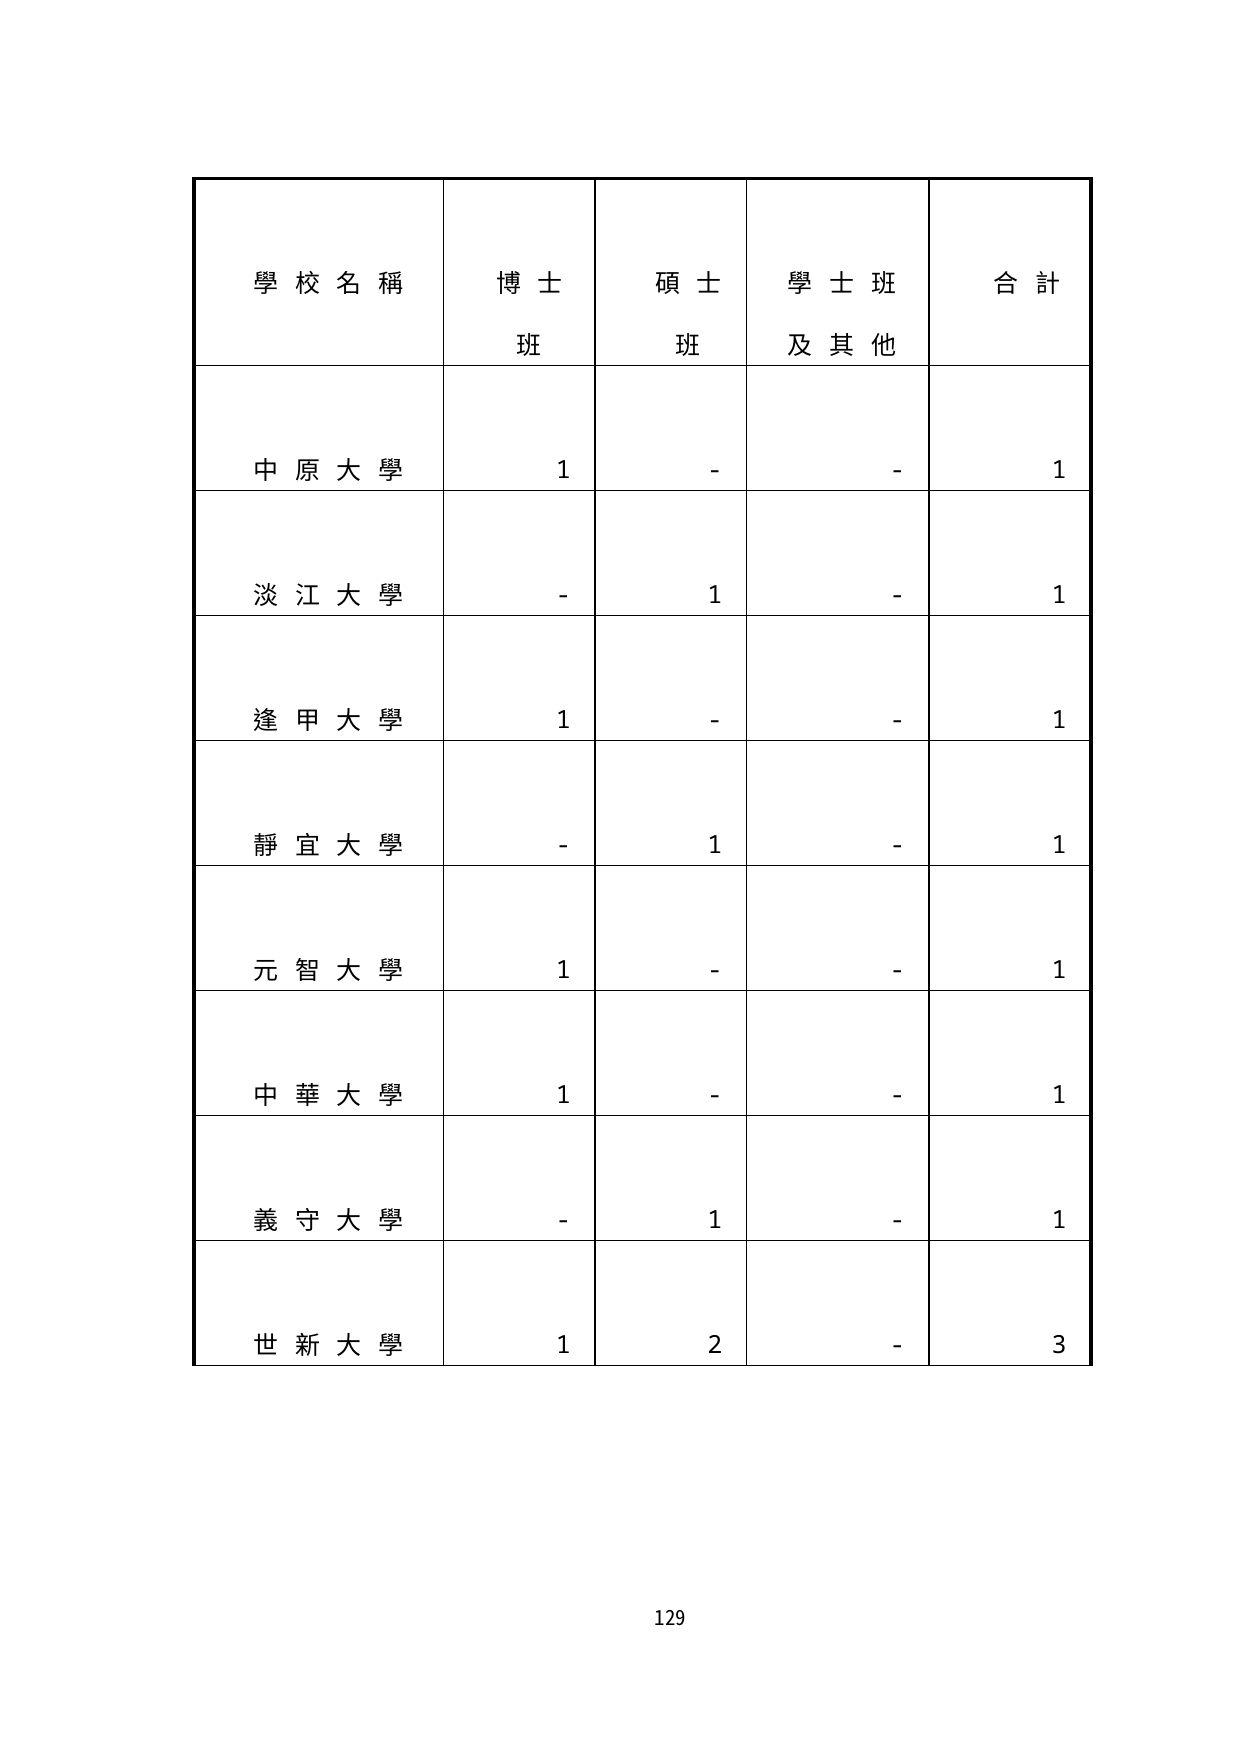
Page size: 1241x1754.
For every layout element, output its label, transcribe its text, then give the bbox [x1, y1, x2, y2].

table_cell - [596, 991, 746, 1115]
table_cell - [444, 491, 594, 615]
table_header 學校名稱 [196, 180, 443, 365]
table_cell - [747, 616, 928, 740]
table_cell 1 [930, 366, 1089, 490]
table_cell - [747, 741, 928, 865]
table_cell 中華大學 [196, 991, 443, 1115]
table_cell 1 [444, 616, 594, 740]
table_cell 逢甲大學 [196, 616, 443, 740]
table_cell - [747, 366, 928, 490]
table_cell 1 [930, 866, 1089, 990]
table_cell 1 [930, 616, 1089, 740]
table_cell 世新大學 [196, 1241, 443, 1365]
table_cell - [747, 1241, 928, 1365]
table_cell 淡江大學 [196, 491, 443, 615]
table_cell 1 [596, 491, 746, 615]
table_cell - [596, 366, 746, 490]
table_cell 1 [444, 366, 594, 490]
table_cell 1 [444, 991, 594, 1115]
table_cell 1 [930, 1116, 1089, 1240]
table_cell 義守大學 [196, 1116, 443, 1240]
table_cell - [747, 991, 928, 1115]
table_cell 1 [596, 1116, 746, 1240]
table_cell 3 [930, 1241, 1089, 1365]
table_cell - [747, 1116, 928, 1240]
table_header 合計 [930, 180, 1089, 365]
table_cell 1 [444, 1241, 594, 1365]
table_header 碩士班 [596, 180, 746, 365]
table_header 學士班及其他 [747, 180, 928, 365]
table_cell - [747, 491, 928, 615]
table_cell 2 [596, 1241, 746, 1365]
table_cell 1 [930, 491, 1089, 615]
table_cell 中原大學 [196, 366, 443, 490]
table_cell 1 [444, 866, 594, 990]
table_cell - [596, 616, 746, 740]
table_cell 靜宜大學 [196, 741, 443, 865]
table_cell - [444, 1116, 594, 1240]
table_cell 元智大學 [196, 866, 443, 990]
table_cell - [747, 866, 928, 990]
table_cell - [596, 866, 746, 990]
table_header 博士班 [444, 180, 594, 365]
table_cell 1 [930, 741, 1089, 865]
table_cell 1 [596, 741, 746, 865]
table_cell 1 [930, 991, 1089, 1115]
table_cell - [444, 741, 594, 865]
